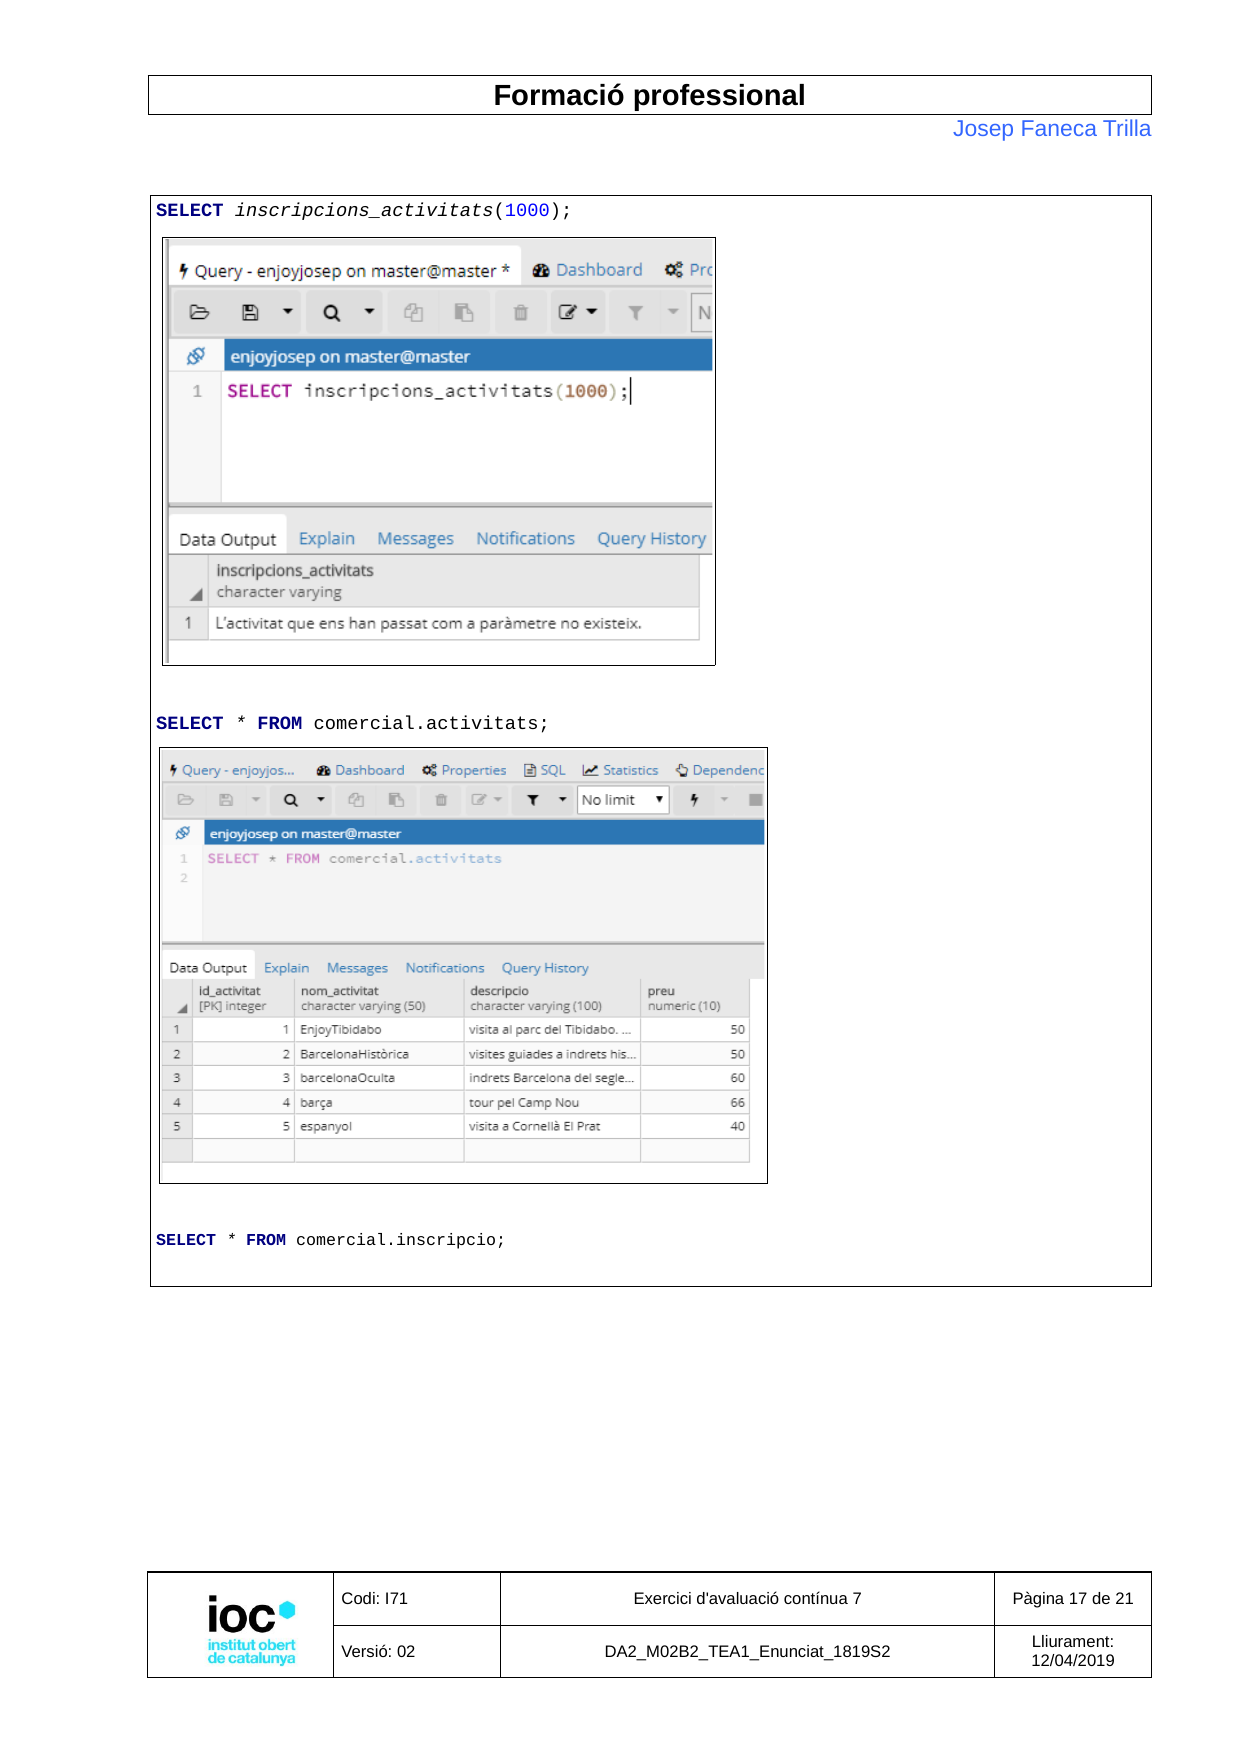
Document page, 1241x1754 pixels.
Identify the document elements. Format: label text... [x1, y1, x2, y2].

picture [161, 750, 765, 1181]
table_header SELECT inscripcions_activitats(1000); [151, 196, 1151, 239]
picture [165, 239, 713, 663]
table_header SELECT * FROM comercial.activitats; SELECT * FROM comercial.inscripcio; [151, 240, 1151, 1286]
picture [195, 1581, 309, 1677]
